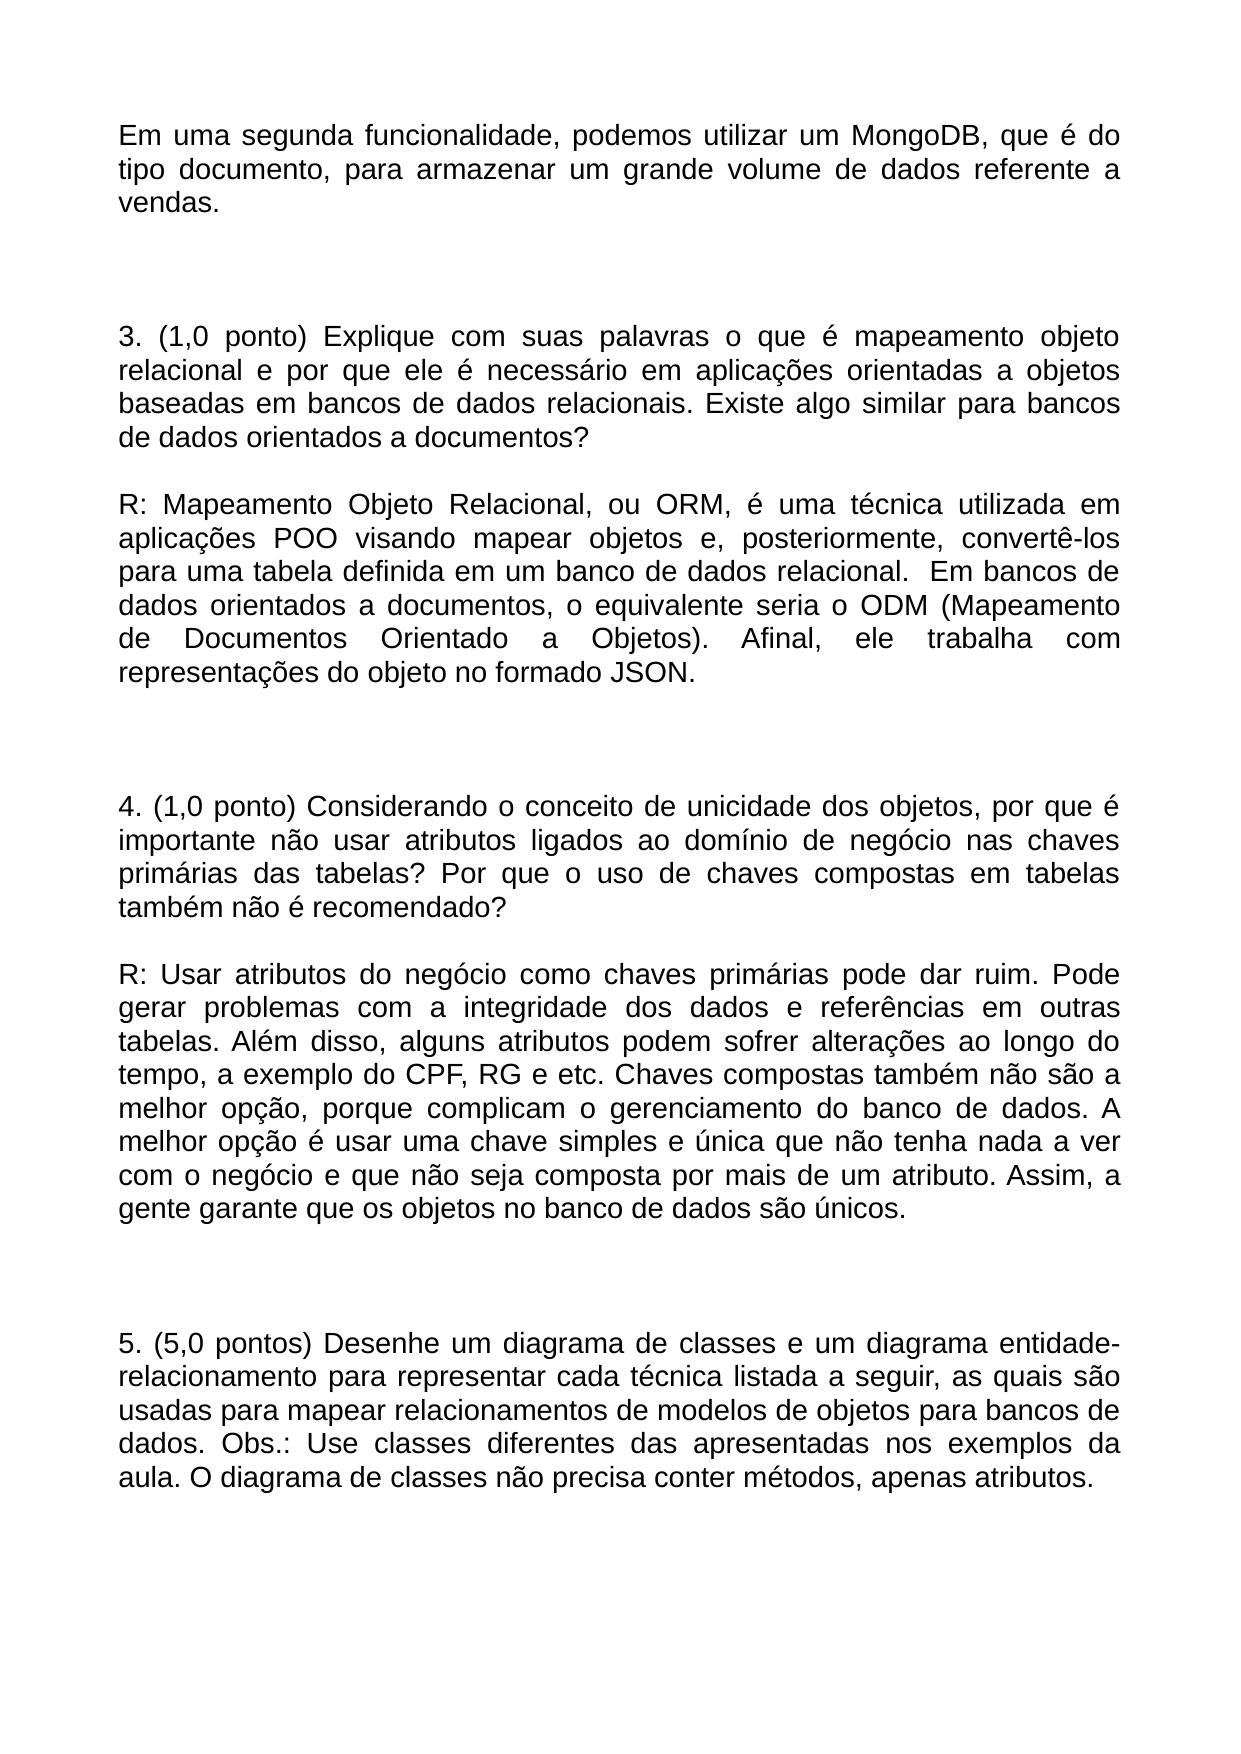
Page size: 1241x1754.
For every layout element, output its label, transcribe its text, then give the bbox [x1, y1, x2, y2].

text Em uma segunda funcionalidade, podemos utilizar um MongoDB, que é do tipo documento, para armazenar um grande volume de dados referente a vendas. [118, 118, 1122, 219]
text 3. (1,0 ponto) Explique com suas palavras o que é mapeamento objeto relacional e por que ele é necessário em aplicações orientadas a objetos baseadas em bancos de dados relacionais. Existe algo similar para bancos de dados orientados a documentos? [118, 319, 1122, 453]
text 4. (1,0 ponto) Considerando o conceito de unicidade dos objetos, por que é importante não usar atributos ligados ao domínio de negócio nas chaves primárias das tabelas? Por que o uso de chaves compostas em tabelas também não é recomendado? [118, 789, 1122, 923]
text 5. (5,0 pontos) Desenhe um diagrama de classes e um diagrama entidade-relacionamento para representar cada técnica listada a seguir, as quais são usadas para mapear relacionamentos de modelos de objetos para bancos de dados. Obs.: Use classes diferentes das apresentadas nos exemplos da aula. O diagrama de classes não precisa conter métodos, apenas atributos. [118, 1326, 1122, 1493]
text R: Usar atributos do negócio como chaves primárias pode dar ruim. Pode gerar problemas com a integridade dos dados e referências em outras tabelas. Além disso, alguns atributos podem sofrer alterações ao longo do tempo, a exemplo do CPF, RG e etc. Chaves compostas também não são a melhor opção, porque complicam o gerenciamento do banco de dados. A melhor opção é usar uma chave simples e única que não tenha nada a ver com o negócio e que não seja composta por mais de um atributo. Assim, a gente garante que os objetos no banco de dados são únicos. [118, 957, 1122, 1225]
text R: Mapeamento Objeto Relacional, ou ORM, é uma técnica utilizada em aplicações POO visando mapear objetos e, posteriormente, convertê-los para uma tabela definida em um banco de dados relacional. Em bancos de dados orientados a documentos, o equivalente seria o ODM (Mapeamento de Documentos Orientado a Objetos). Afinal, ele trabalha com representações do objeto no formado JSON. [118, 487, 1122, 688]
